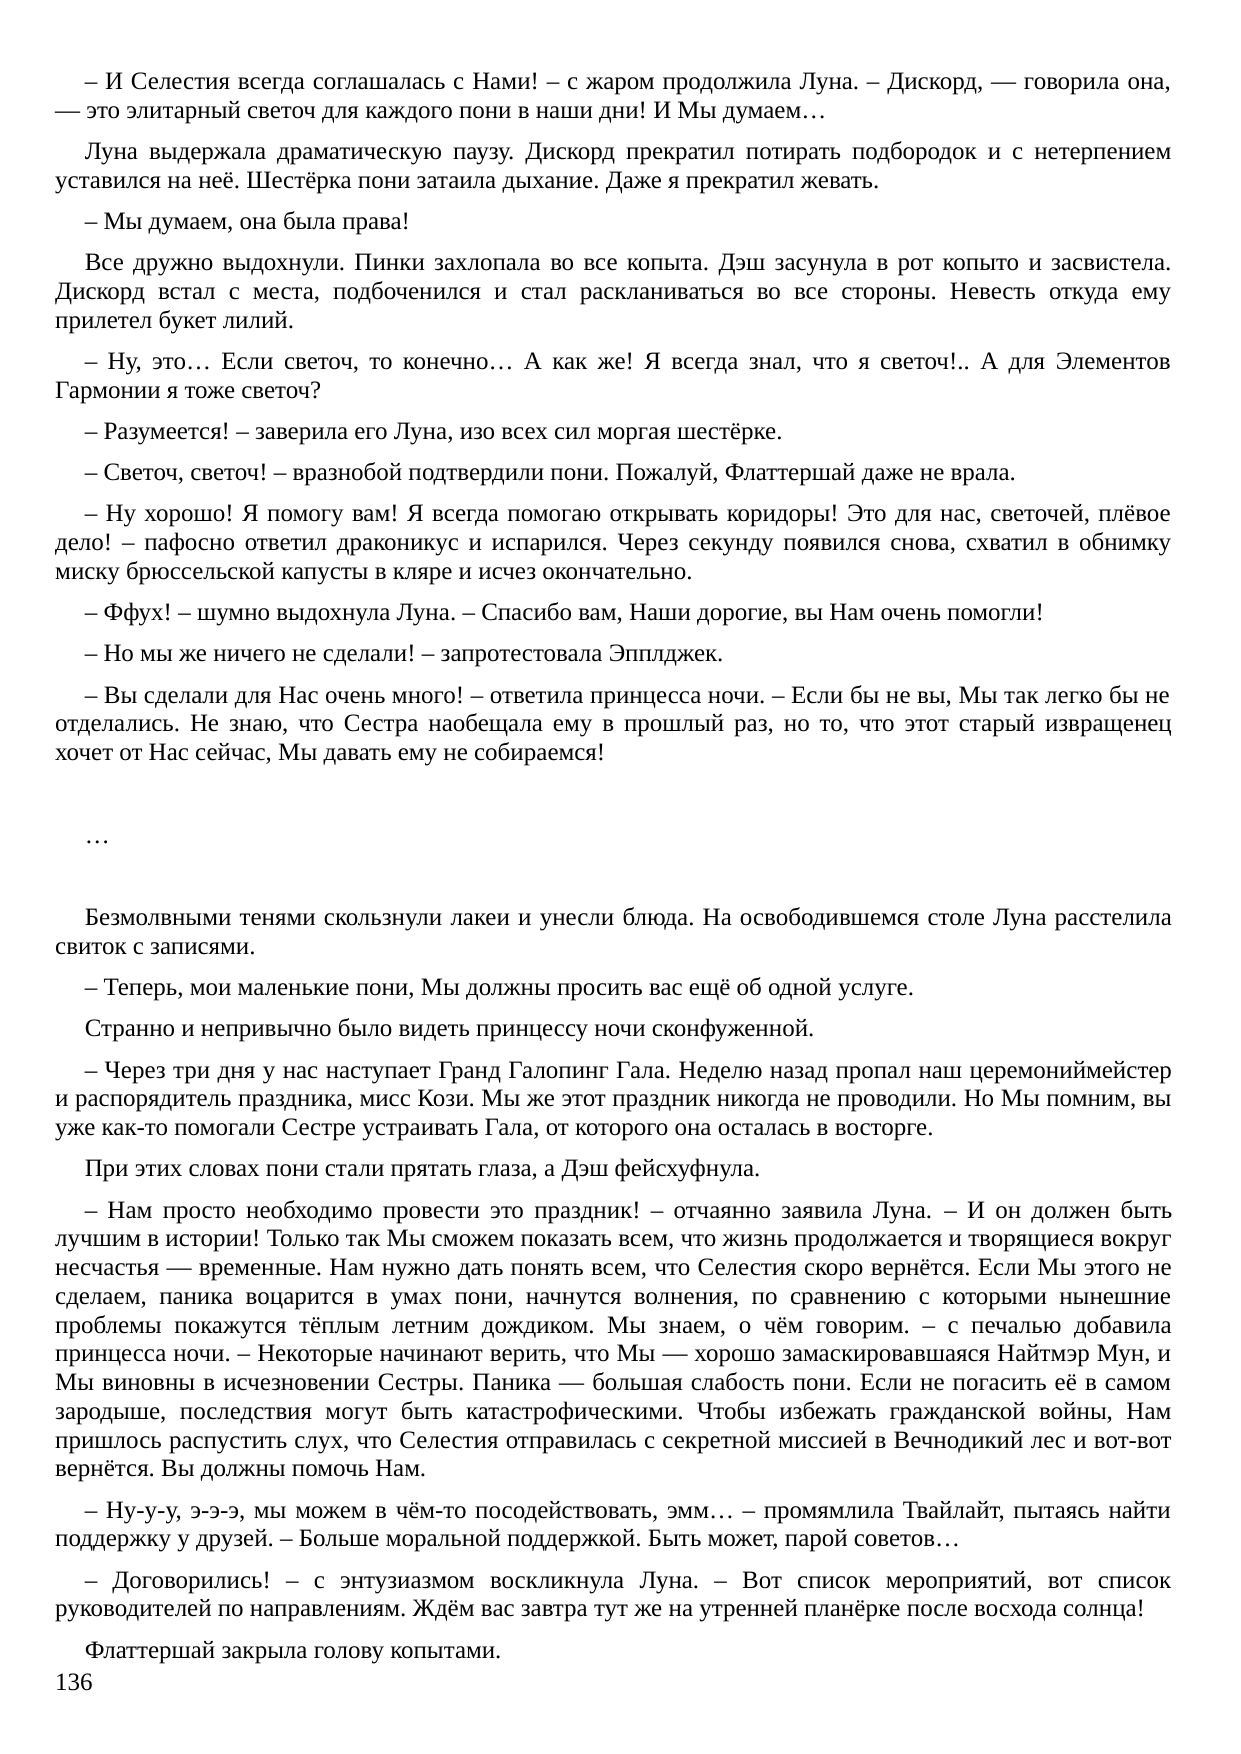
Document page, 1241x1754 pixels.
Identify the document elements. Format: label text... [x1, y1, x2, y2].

text – И Селестия всегда соглашалась с Нами! – с жаром продолжила Луна. – Дискорд, — говорила она, — это элитарный светоч для каждого пони в наши дни! И Мы думаем… [55, 66, 1173, 123]
text – Мы думаем, она была права! [55, 206, 1173, 235]
text Флаттершай закрыла голову копытами. [55, 1635, 1173, 1663]
text – Разумеется! – заверила его Луна, изо всех сил моргая шестёрке. [55, 416, 1173, 445]
text – Светоч, светоч! – вразнобой подтвердили пони. Пожалуй, Флаттершай даже не врала. [55, 457, 1173, 486]
text – Договорились! – с энтузиазмом воскликнула Луна. – Вот список мероприятий, вот список руководителей по направлениям. Ждём вас завтра тут же на утренней планёрке после восхода солнца! [55, 1565, 1173, 1622]
text – Нам просто необходимо провести это праздник! – отчаянно заявила Луна. – И он должен быть лучшим в истории! Только так Мы сможем показать всем, что жизнь продолжается и творящиеся вокруг несчастья — временные. Нам нужно дать понять всем, что Селестия скоро вернётся. Если Мы этого не сделаем, паника воцарится в умах пони, начнутся волнения, по сравнению с которыми нынешние проблемы покажутся тёплым летним дождиком. Мы знаем, о чём говорим. – с печалью добавила принцесса ночи. – Некоторые начинают верить, что Мы — хорошо замаскировавшаяся Найтмэр Мун, и Мы виновны в исчезновении Сестры. Паника — большая слабость пони. Если не погасить её в самом зародыше, последствия могут быть катастрофическими. Чтобы избежать гражданской войны, Нам пришлось распустить слух, что Селестия отправилась с секретной миссией в Вечнодикий лес и вот-вот вернётся. Вы должны помочь Нам. [55, 1195, 1173, 1482]
text Безмолвными тенями скользнули лакеи и унесли блюда. На освободившемся столе Луна расстелила свиток с записями. [55, 902, 1173, 960]
text – Через три дня у нас наступает Гранд Галопинг Гала. Неделю назад пропал наш церемониймейстер и распорядитель праздника, мисс Кози. Мы же этот праздник никогда не проводили. Но Мы помним, вы уже как-то помогали Сестре устраивать Гала, от которого она осталась в восторге. [55, 1055, 1173, 1141]
text Все дружно выдохнули. Пинки захлопала во все копыта. Дэш засунула в рот копыто и засвистела. Дискорд встал с места, подбоченился и стал раскланиваться во все стороны. Невесть откуда ему прилетел букет лилий. [55, 247, 1173, 333]
text … [55, 820, 1173, 848]
text При этих словах пони стали прятать глаза, а Дэш фейсхуфнула. [55, 1153, 1173, 1182]
text – Ффух! – шумно выдохнула Луна. – Спасибо вам, Наши дорогие, вы Нам очень помогли! [55, 597, 1173, 626]
text – Вы сделали для Нас очень много! – ответила принцесса ночи. – Если бы не вы, Мы так легко бы не отделались. Не знаю, что Сестра наобещала ему в прошлый раз, но то, что этот старый извращенец хочет от Нас сейчас, Мы давать ему не собираемся! [55, 680, 1173, 766]
text – Ну хорошо! Я помогу вам! Я всегда помогаю открывать коридоры! Это для нас, светочей, плёвое дело! – пафосно ответил драконикус и испарился. Через секунду появился снова, схватил в обнимку миску брюссельской капусты в кляре и исчез окончательно. [55, 498, 1173, 585]
text – Ну, это… Если светоч, то конечно… А как же! Я всегда знал, что я светоч!.. А для Элементов Гармонии я тоже светоч? [55, 346, 1173, 403]
text – Но мы же ничего не сделали! – запротестовала Эпплджек. [55, 638, 1173, 667]
text – Теперь, мои маленькие пони, Мы должны просить вас ещё об одной услуге. [55, 972, 1173, 1001]
text Странно и непривычно было видеть принцессу ночи сконфуженной. [55, 1013, 1173, 1042]
text Луна выдержала драматическую паузу. Дискорд прекратил потирать подбородок и с нетерпением уставился на неё. Шестёрка пони затаила дыхание. Даже я прекратил жевать. [55, 136, 1173, 193]
text – Ну-у-у, э-э-э, мы можем в чём-то посодействовать, эмм… – промямлила Твайлайт, пытаясь найти поддержку у друзей. – Больше моральной поддержкой. Быть может, парой советов… [55, 1495, 1173, 1552]
